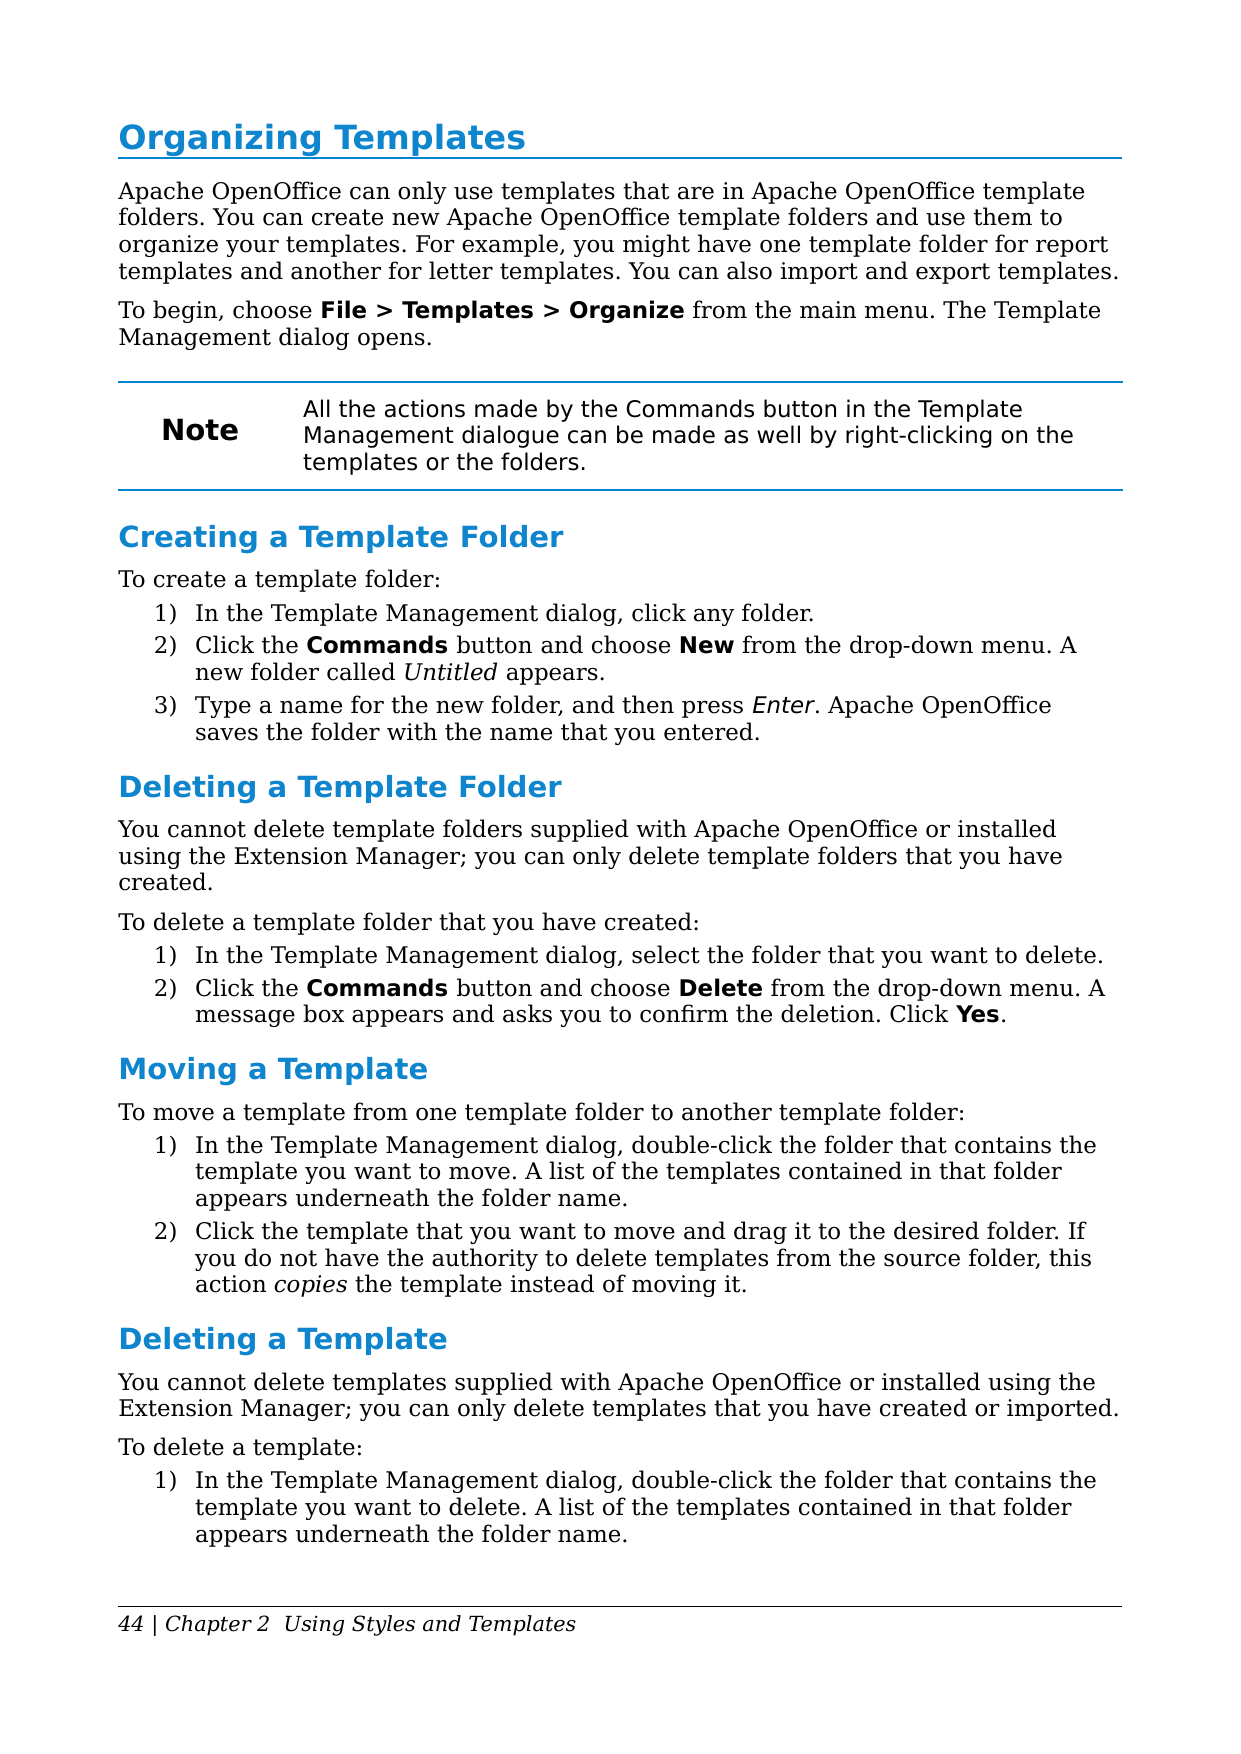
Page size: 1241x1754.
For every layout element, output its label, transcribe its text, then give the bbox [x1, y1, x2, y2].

list Click the Commands button and choose Delete from the drop-down menu. A message box appears and asks you to confirm the deletion. Click Yes. [177, 975, 1122, 1028]
list To delete a template: [118, 1434, 1122, 1461]
table_header Note [118, 383, 281, 489]
subtitle Organizing Templates [118, 118, 1122, 157]
subtitle Creating a Template Folder [118, 520, 1122, 554]
list In the Template Management dialog, select the folder that you want to delete. [177, 942, 1122, 968]
subtitle Deleting a Template Folder [118, 770, 1122, 804]
list Click the template that you want to move and drag it to the desired folder. If you do not have the authority to delete templates from the source folder, this action copies the template instead of moving it. [177, 1218, 1122, 1298]
text To begin, choose File > Templates > Organize from the main menu. The Template Management dialog opens. [118, 297, 1122, 350]
text You cannot delete templates supplied with Apache OpenOffice or installed using the Extension Manager; you can only delete templates that you have created or imported. [118, 1369, 1122, 1422]
list Type a name for the new folder, and then press Enter. Apache OpenOffice saves the folder with the name that you entered. [177, 692, 1122, 746]
list In the Template Management dialog, click any folder. [177, 600, 1122, 626]
list In the Template Management dialog, double-click the folder that contains the template you want to move. A list of the templates contained in that folder appears underneath the folder name. [177, 1132, 1122, 1212]
list To create a template folder: [118, 567, 1122, 593]
text Apache OpenOffice can only use templates that are in Apache OpenOffice template folders. You can create new Apache OpenOffice template folders and use them to organize your templates. For example, you might have one template folder for report templates and another for letter templates. You can also import and export templates. [118, 178, 1122, 284]
text You cannot delete template folders supplied with Apache OpenOffice or installed using the Extension Manager; you can only delete template folders that you have created. [118, 816, 1122, 896]
list To move a template from one template folder to another template folder: [118, 1099, 1122, 1125]
list Click the Commands button and choose New from the drop-down menu. A new folder called Untitled appears. [177, 633, 1122, 686]
subtitle Moving a Template [118, 1052, 1122, 1086]
list To delete a template folder that you have created: [118, 909, 1122, 935]
subtitle Deleting a Template [118, 1322, 1122, 1356]
list In the Template Management dialog, double-click the folder that contains the template you want to delete. A list of the templates contained in that folder appears underneath the folder name. [177, 1468, 1122, 1548]
table_header All the actions made by the Commands button in the Template Management dialogue can be made as well by right-clicking on the templates or the folders. [281, 383, 1122, 489]
